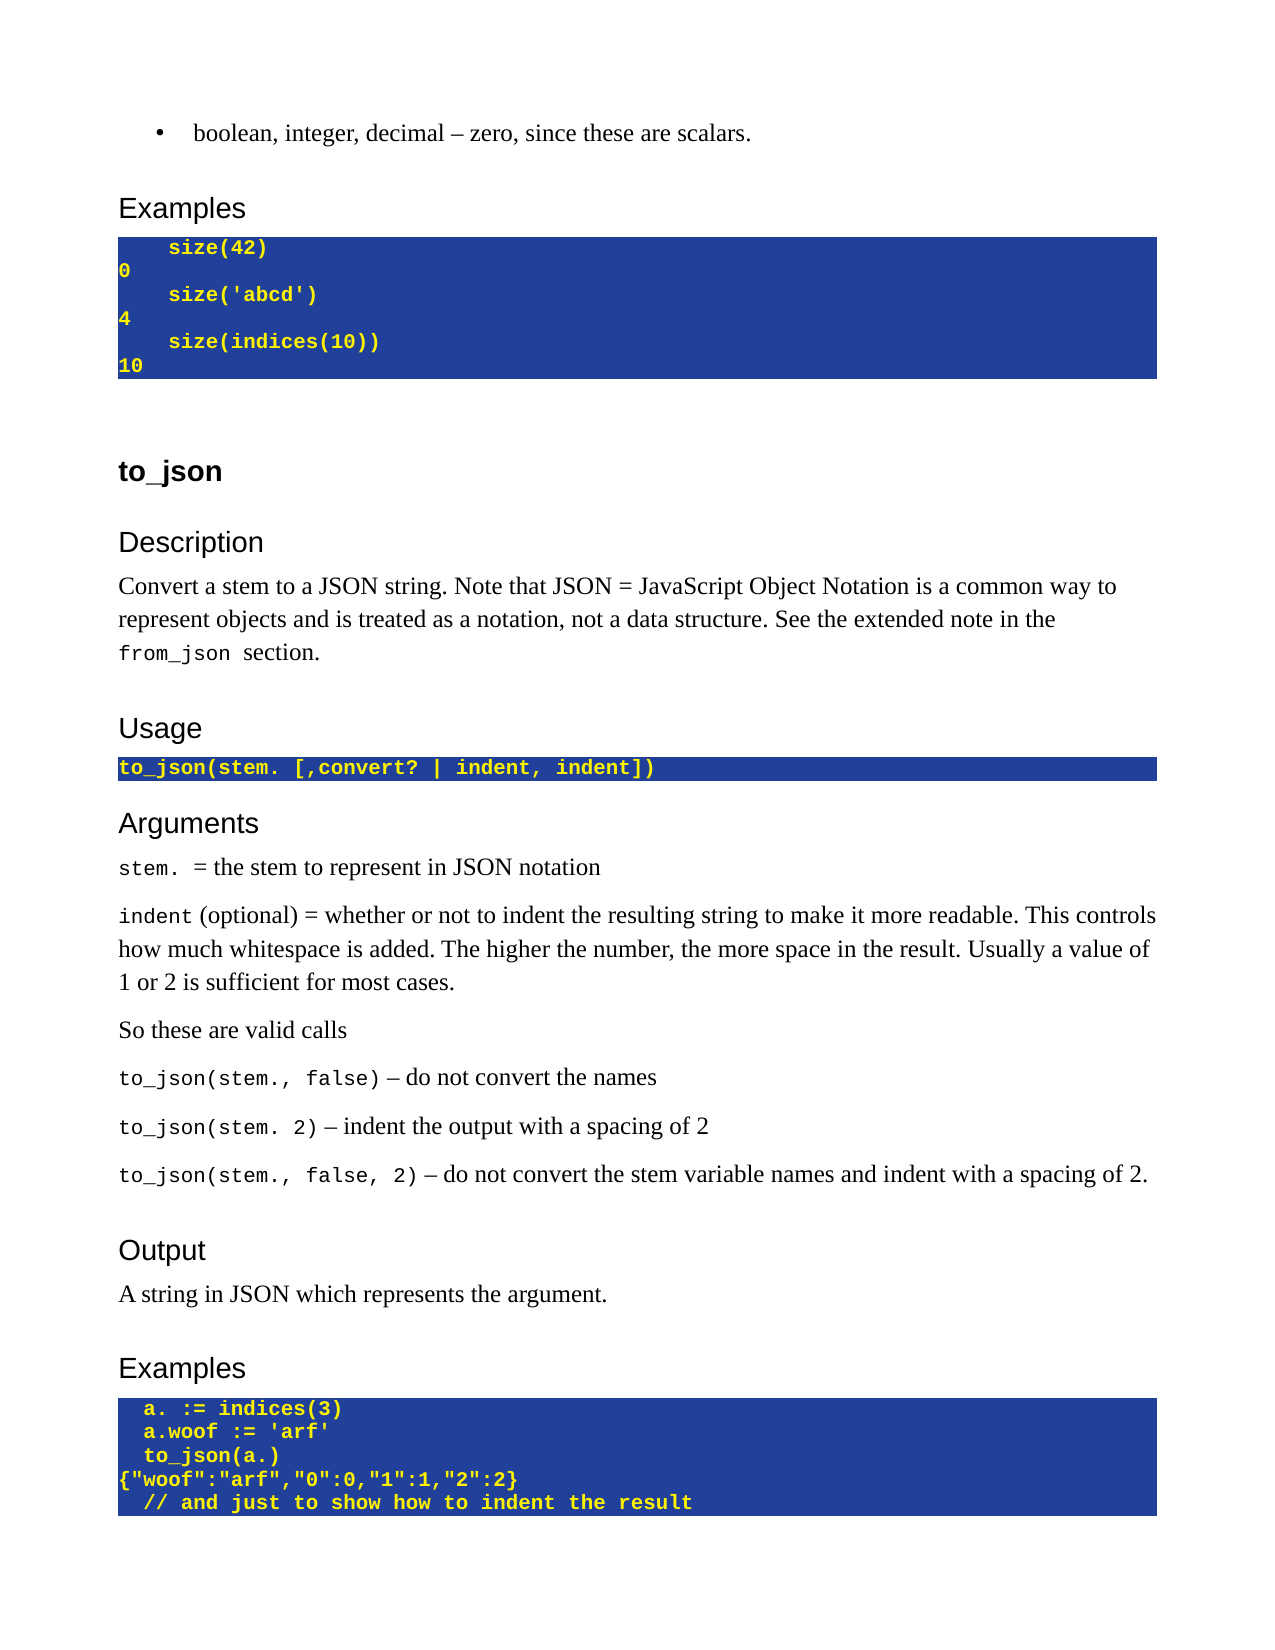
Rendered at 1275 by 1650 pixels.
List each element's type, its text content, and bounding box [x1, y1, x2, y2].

text to_json(stem. 2) – indent the output with a spacing of 2 [118, 1111, 1157, 1140]
text a.woof := 'arf' [118, 1421, 1157, 1445]
subtitle to_json [118, 454, 1157, 488]
list boolean, integer, decimal – zero, since these are scalars. [156, 118, 1157, 147]
text to_json(stem. [,convert? | indent, indent]) [118, 757, 1157, 781]
text 10 [118, 355, 1157, 379]
subtitle Examples [118, 191, 1157, 224]
text to_json(stem., false, 2) – do not convert the stem variable names and indent with a spacing of 2. [118, 1159, 1157, 1189]
text {"woof":"arf","0":0,"1":1,"2":2} [118, 1468, 1157, 1492]
text size(42) [118, 237, 1157, 260]
text A string in JSON which represents the argument. [118, 1279, 1157, 1308]
text stem. = the stem to represent in JSON notation [118, 852, 1157, 881]
text a. := indices(3) [118, 1398, 1157, 1421]
subtitle Arguments [118, 806, 1157, 839]
text to_json(a.) [118, 1445, 1157, 1468]
subtitle Description [118, 525, 1157, 559]
text to_json(stem., false) – do not convert the names [118, 1062, 1157, 1092]
text Convert a stem to a JSON string. Note that JSON = JavaScript Object Notation is a common way to represent objects and is treated as a notation, not a data structure. See the extended note in the from_json section. [118, 571, 1157, 667]
text So these are valid calls [118, 1015, 1157, 1043]
text size('abcd') [118, 284, 1157, 308]
text indent (optional) = whether or not to indent the resulting string to make it more readable. This controls how much whitespace is added. The higher the number, the more space in the result. Usually a value of 1 or 2 is sufficient for most cases. [118, 900, 1157, 996]
subtitle Usage [118, 711, 1157, 744]
subtitle Output [118, 1233, 1157, 1266]
subtitle Examples [118, 1352, 1157, 1385]
text size(indices(10)) [118, 331, 1157, 355]
text // and just to show how to indent the result [118, 1492, 1157, 1516]
text 4 [118, 308, 1157, 331]
text 0 [118, 260, 1157, 284]
